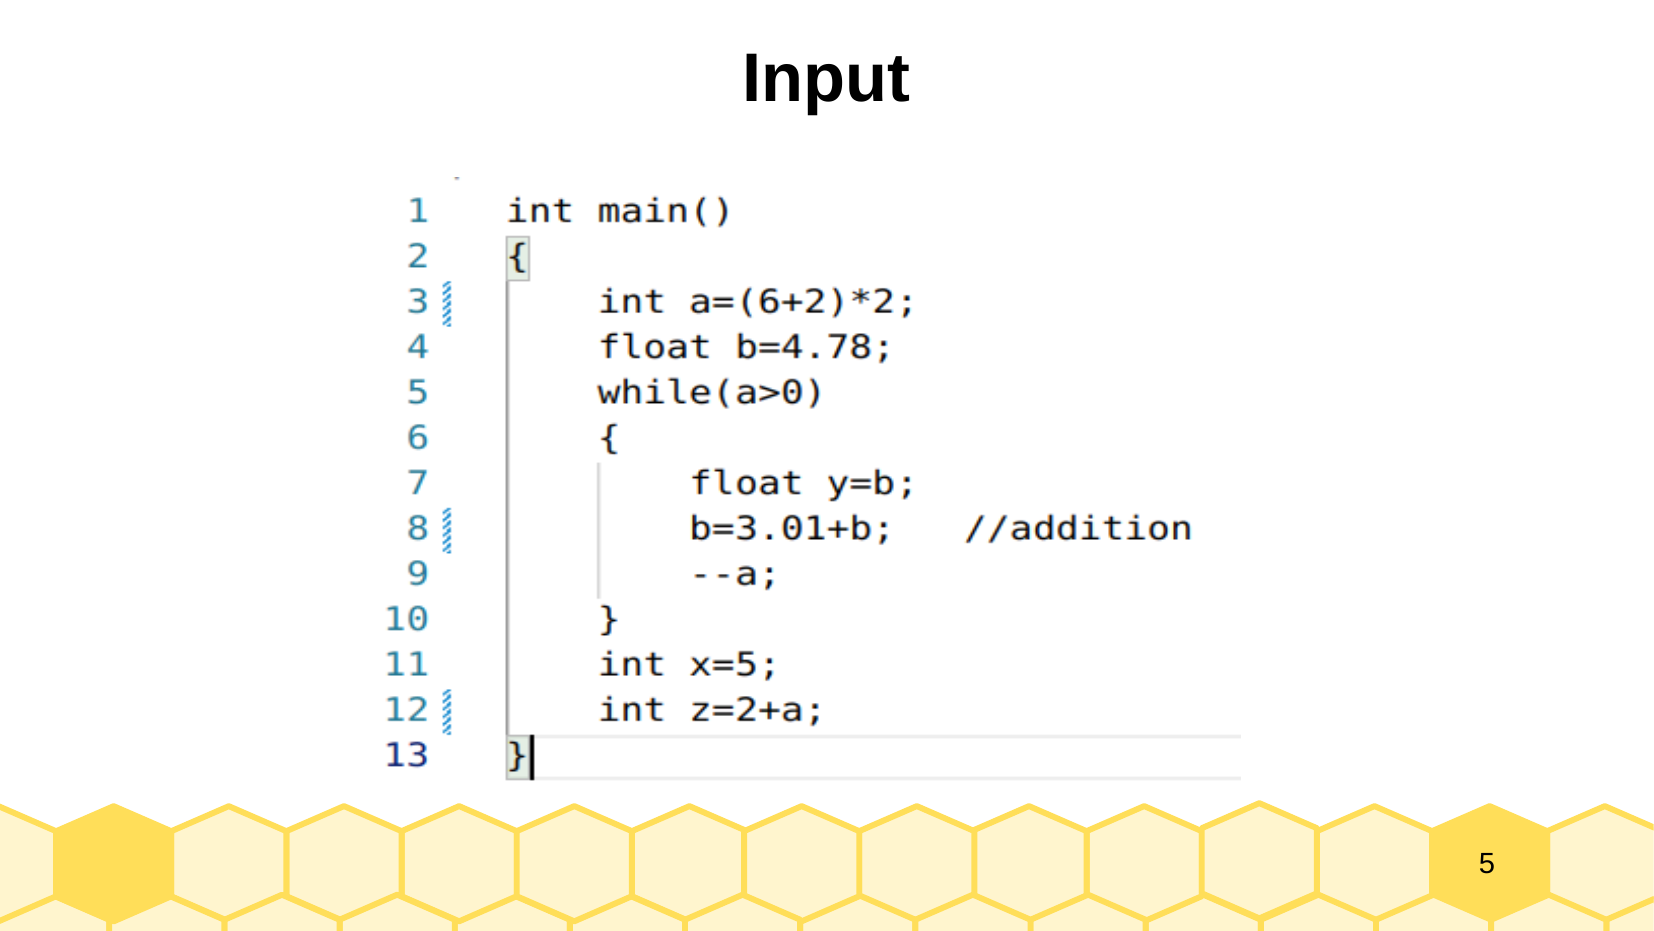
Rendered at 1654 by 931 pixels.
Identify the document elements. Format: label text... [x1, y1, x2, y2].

picture [354, 177, 1241, 791]
title Input [82, 0, 1571, 156]
